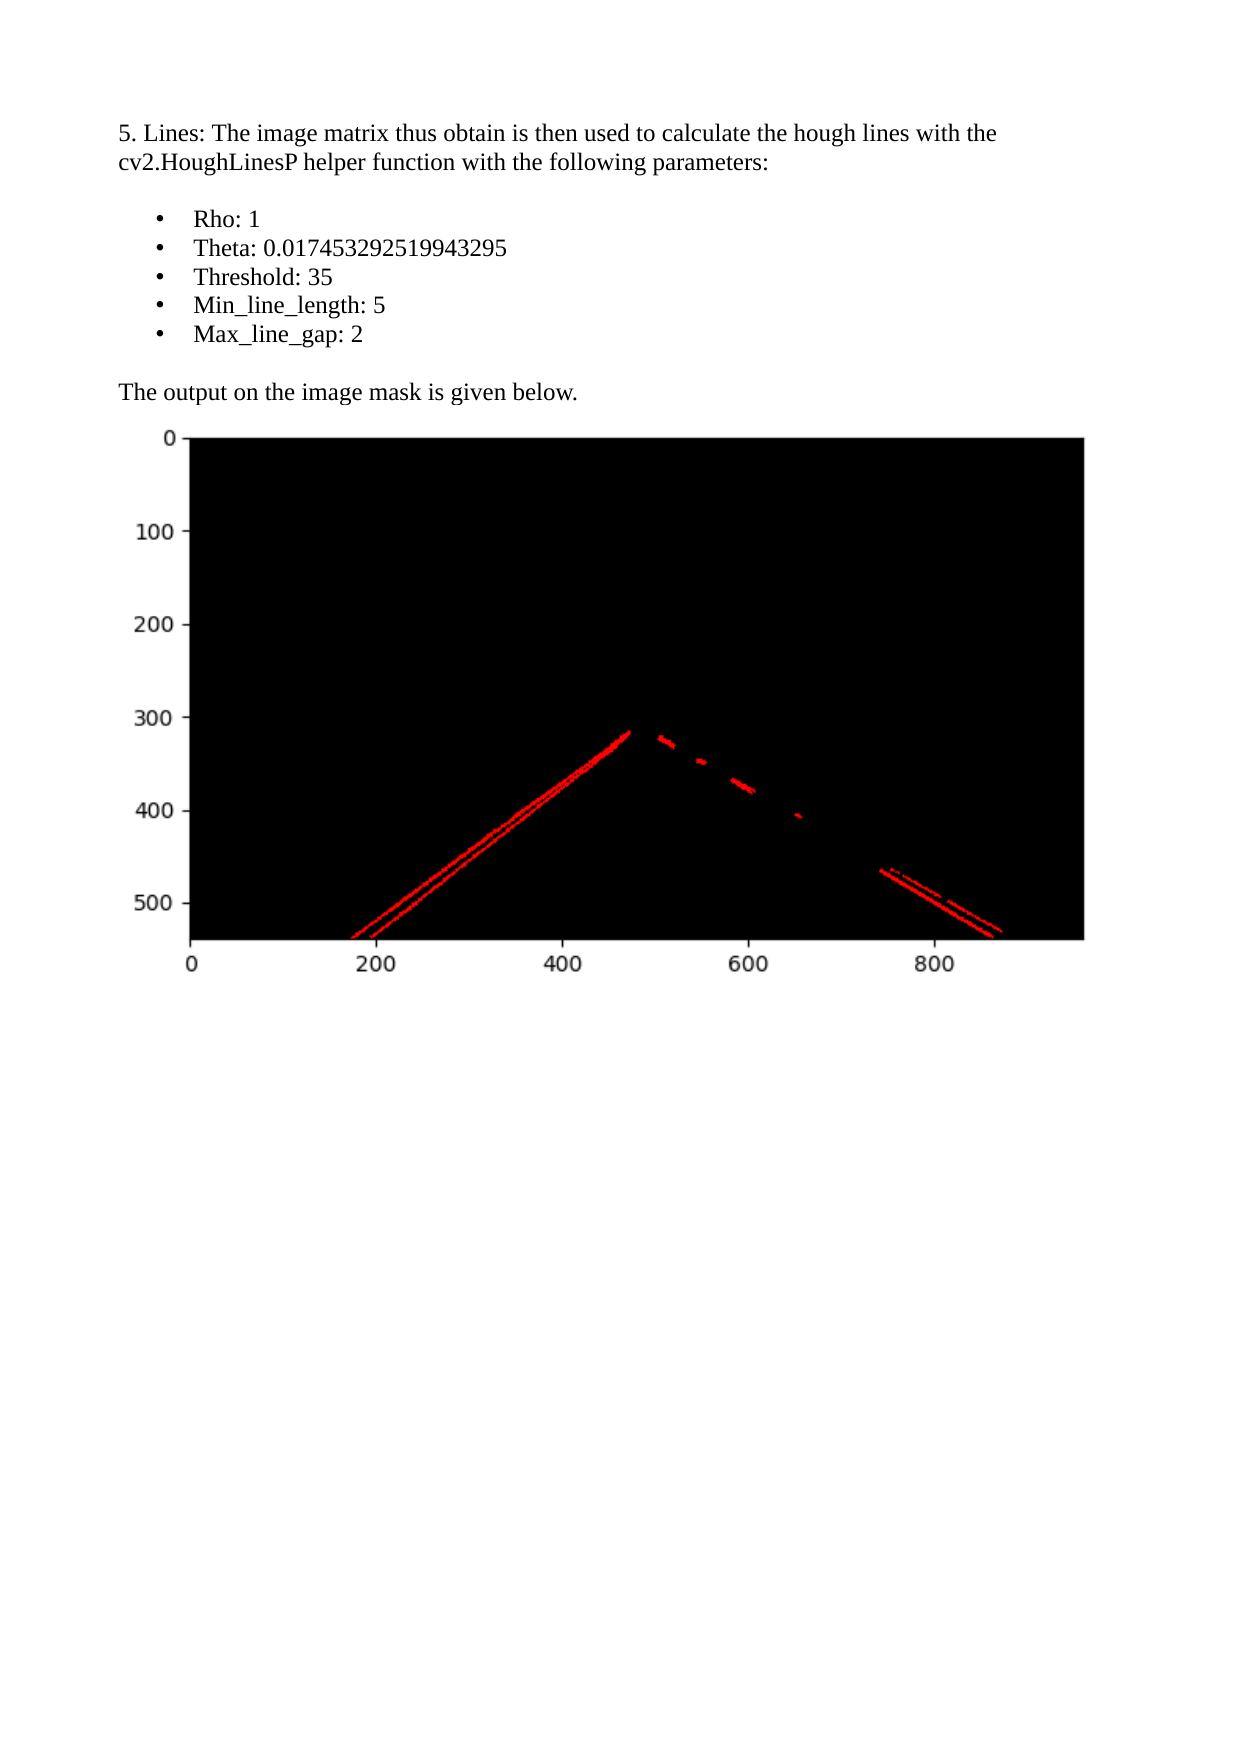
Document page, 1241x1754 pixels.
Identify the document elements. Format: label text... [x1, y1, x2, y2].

text 5. Lines: The image matrix thus obtain is then used to calculate the hough lines with the cv2.HoughLinesP helper function with the following parameters: [118, 118, 1122, 176]
list Min_line_length: 5 [156, 291, 1122, 319]
list Rho: 1 [156, 204, 1122, 233]
list Max_line_gap: 2 [156, 319, 1122, 348]
list Theta: 0.017453292519943295 [156, 233, 1122, 262]
picture [129, 405, 1111, 990]
text The output on the image mask is given below. [118, 377, 1122, 406]
list Threshold: 35 [156, 262, 1122, 291]
